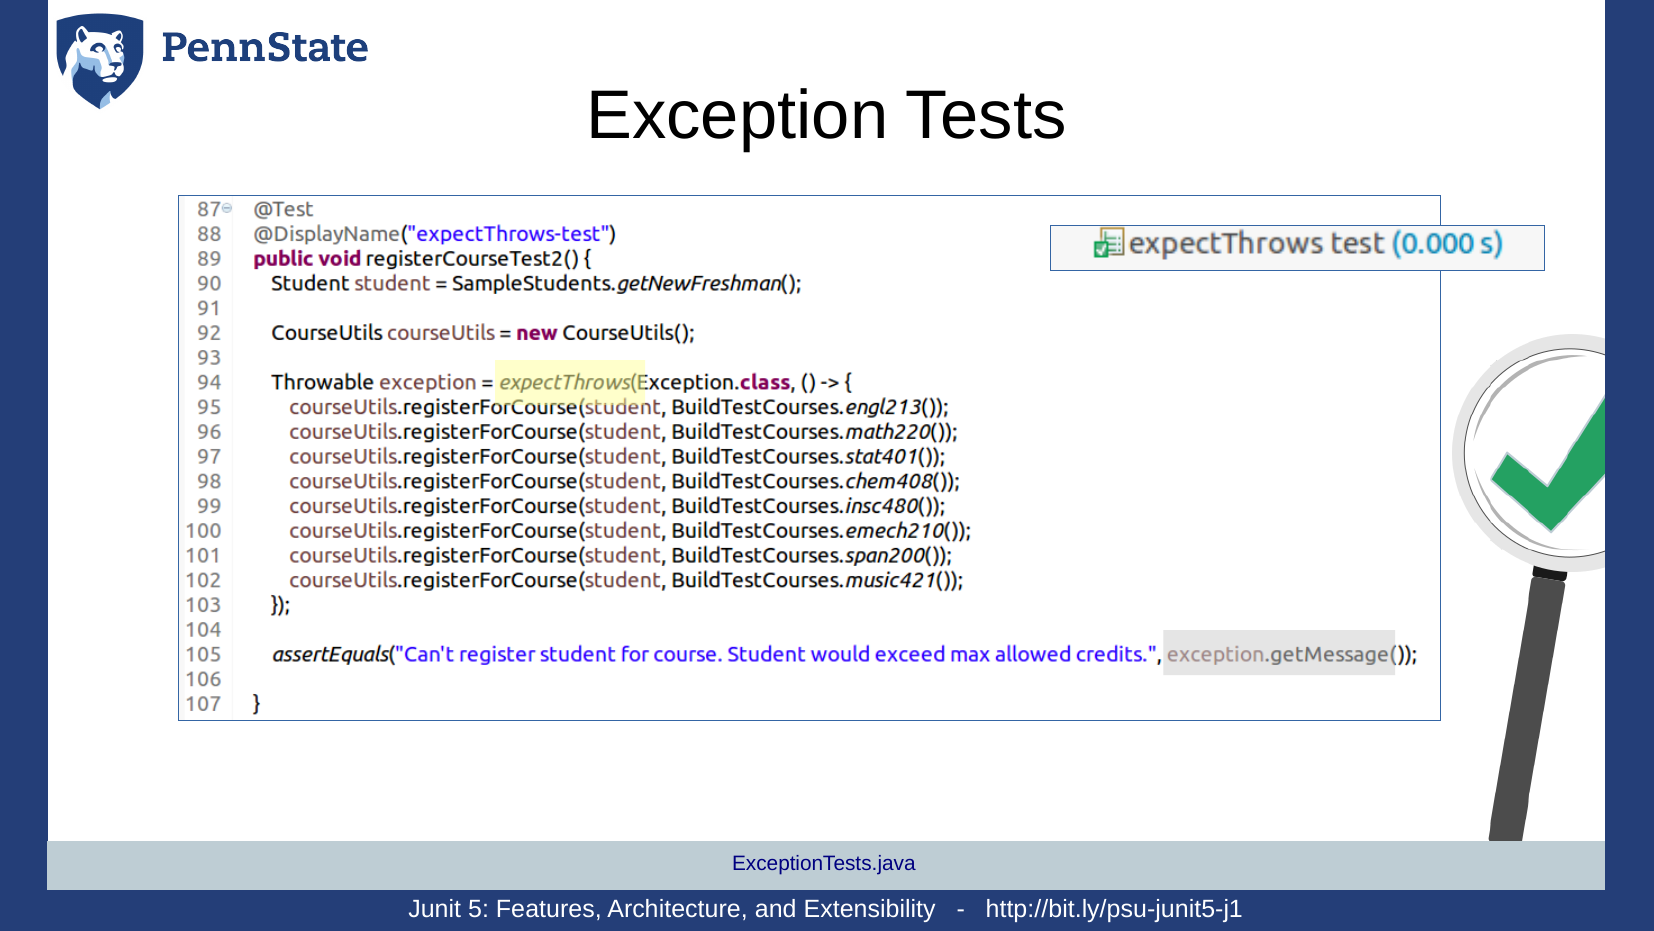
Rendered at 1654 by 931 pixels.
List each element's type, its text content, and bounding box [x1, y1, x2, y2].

title Exception Tests [82, 37, 1571, 193]
picture [48, 0, 411, 152]
text_box [1163, 630, 1396, 676]
picture [1452, 334, 1605, 841]
title ExceptionTests.java [162, 816, 1492, 910]
text_box [495, 360, 646, 406]
picture [178, 195, 1545, 721]
